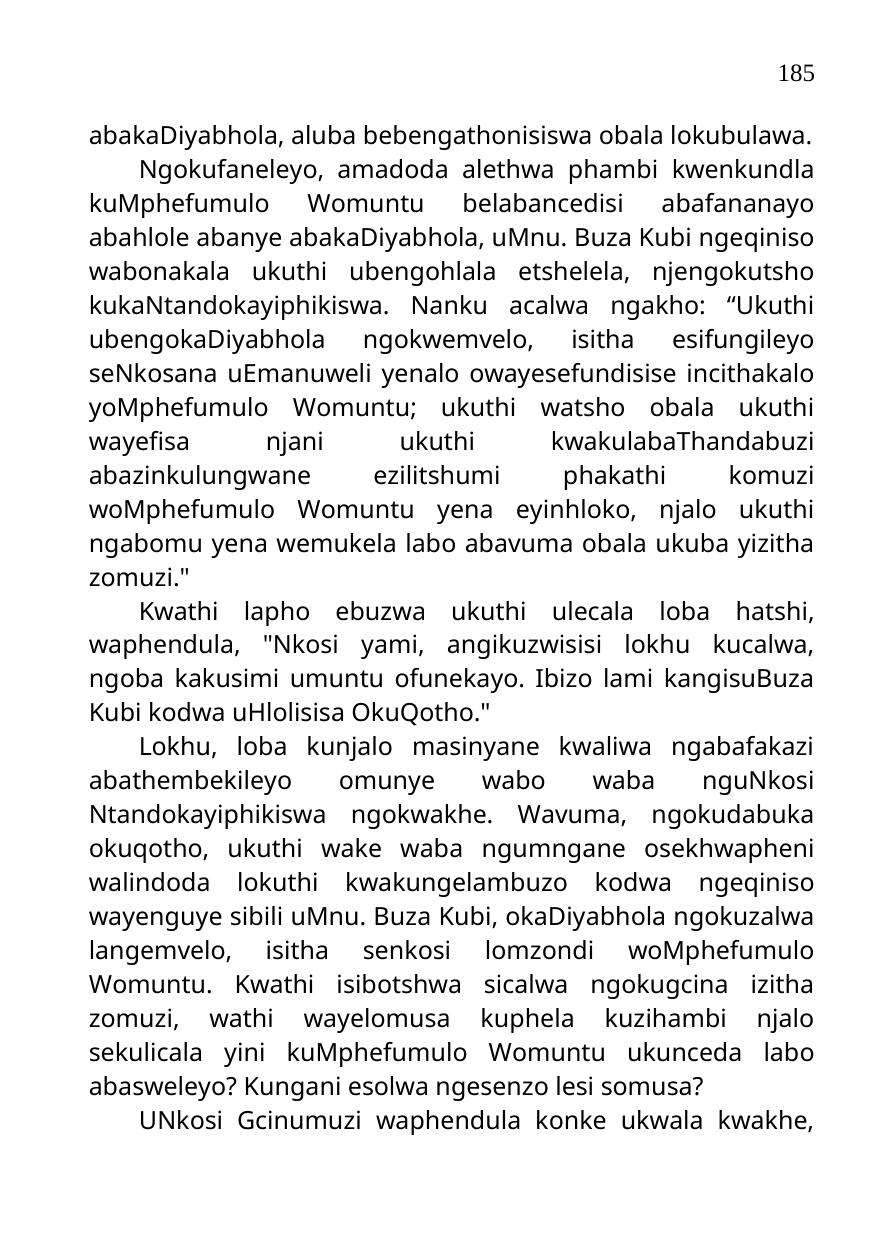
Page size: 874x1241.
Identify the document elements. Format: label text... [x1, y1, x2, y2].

text Ngokufaneleyo, amadoda alethwa phambi kwenkundla kuMphefumulo Womuntu belabancedisi abafananayo abahlole abanye abakaDiyabhola, uMnu. Buza Kubi ngeqiniso wabonakala ukuthi ubengohlala etshelela, njengokutsho kukaNtandokayiphikiswa. Nanku acalwa ngakho: “Ukuthi ubengokaDiyabhola ngokwemvelo, isitha esifungileyo seNkosana uEmanuweli yenalo owayesefundisise incithakalo yoMphefumulo Womuntu; ukuthi watsho obala ukuthi wayefisa njani ukuthi kwakulabaThandabuzi abazinkulungwane ezilitshumi phakathi komuzi woMphefumulo Womuntu yena eyinhloko, njalo ukuthi ngabomu yena wemukela labo abavuma obala ukuba yizitha zomuzi." [88, 152, 815, 593]
text Lokhu, loba kunjalo masinyane kwaliwa ngabafakazi abathembekileyo omunye wabo waba nguNkosi Ntandokayiphikiswa ngokwakhe. Wavuma, ngokudabuka okuqotho, ukuthi wake waba ngumngane osekhwapheni walindoda lokuthi kwakungelambuzo kodwa ngeqiniso wayenguye sibili uMnu. Buza Kubi, okaDiyabhola ngokuzalwa langemvelo, isitha senkosi lomzondi woMphefumulo Womuntu. Kwathi isibotshwa sicalwa ngokugcina izitha zomuzi, wathi wayelomusa kuphela kuzihambi njalo sekulicala yini kuMphefumulo Womuntu ukunceda labo abasweleyo? Kungani esolwa ngesenzo lesi somusa? [88, 729, 815, 1103]
text abakaDiyabhola, aluba bebengathonisiswa obala lokubulawa. [88, 118, 815, 152]
text UNkosi Gcinumuzi waphendula konke ukwala kwakhe, [88, 1103, 815, 1137]
text Kwathi lapho ebuzwa ukuthi ulecala loba hatshi, waphendula, "Nkosi yami, angikuzwisisi lokhu kucalwa, ngoba kakusimi umuntu ofunekayo. Ibizo lami kangisuBuza Kubi kodwa uHlolisisa OkuQotho." [88, 593, 815, 729]
